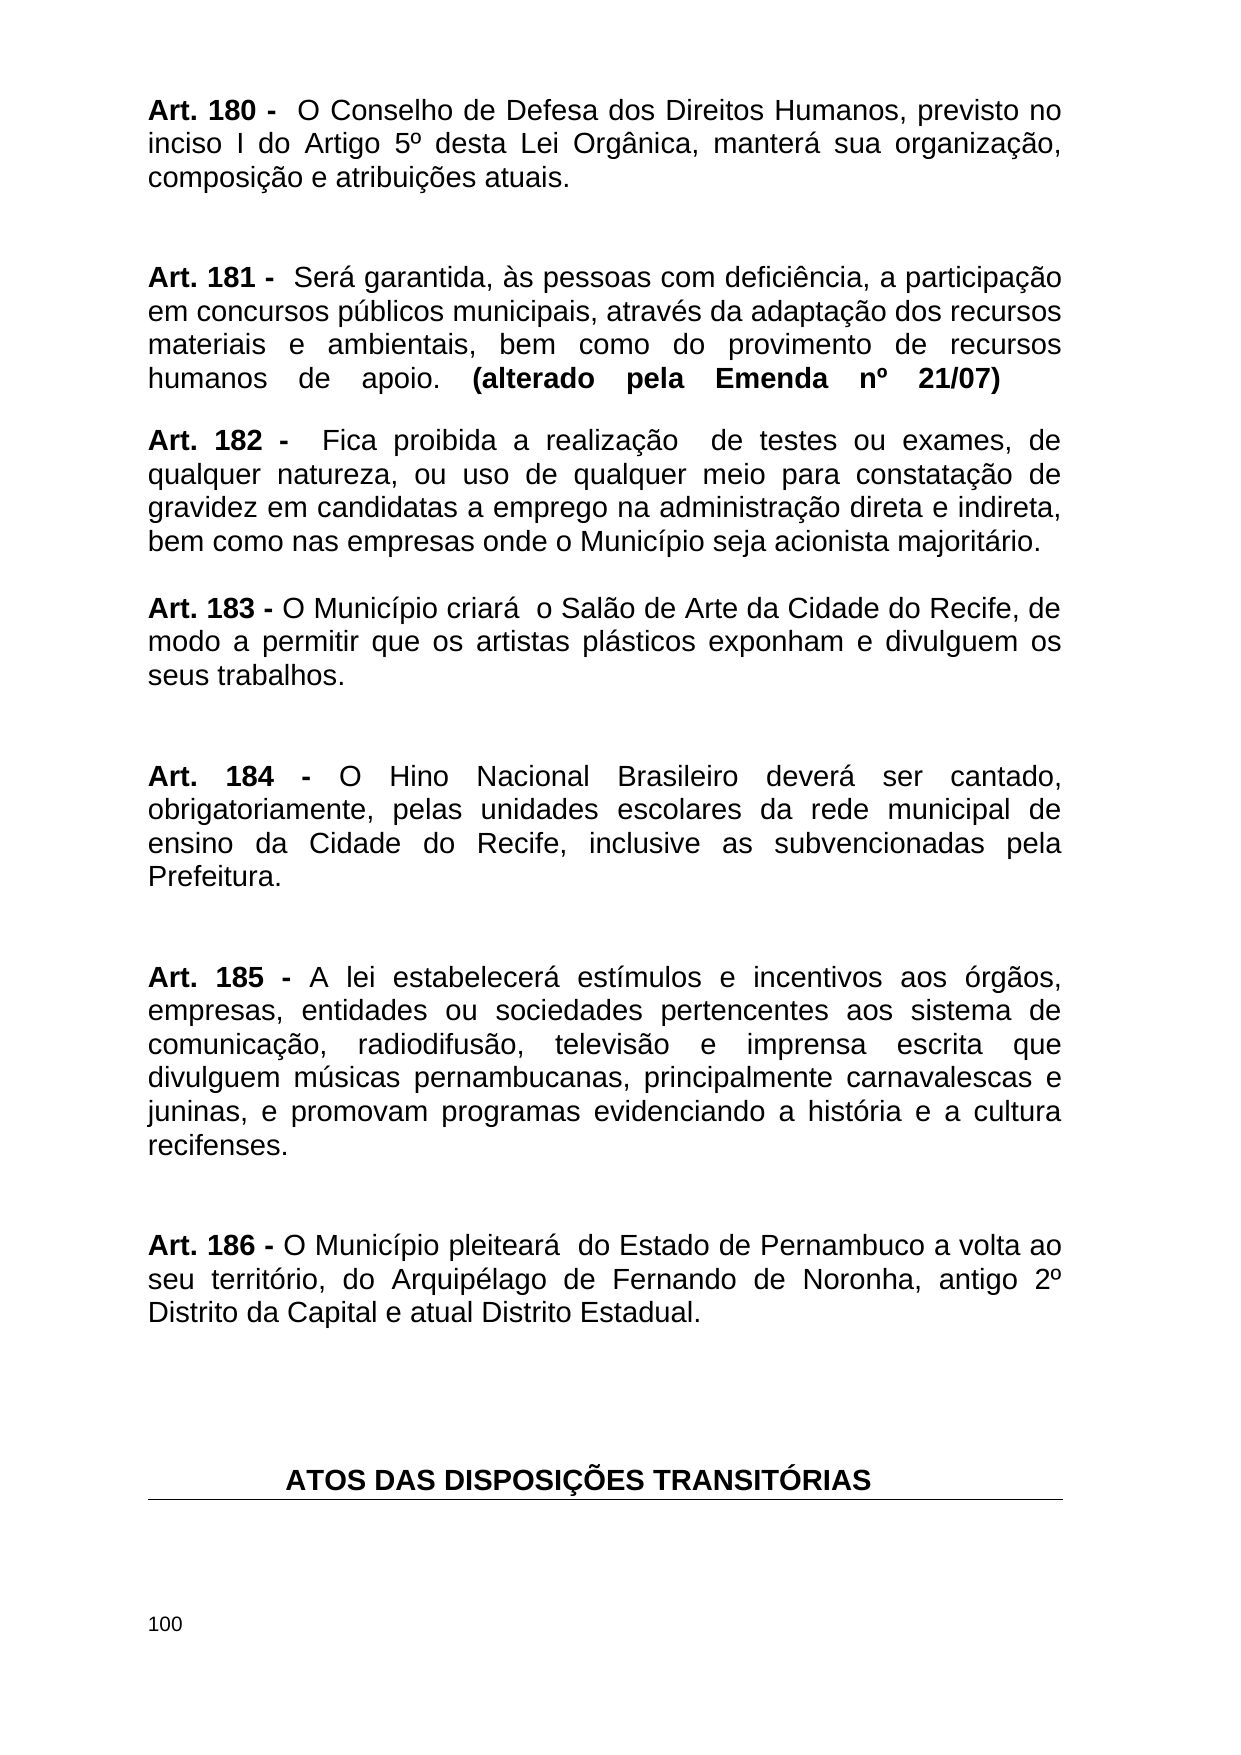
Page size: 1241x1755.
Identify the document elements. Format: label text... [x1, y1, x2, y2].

text Art. 180 - O Conselho de Defesa dos Direitos Humanos, previsto no inciso I do Artigo 5º desta Lei Orgânica, manterá sua organização, composição e atribuições atuais. [148, 93, 1063, 193]
text Art. 185 - A lei estabelecerá estímulos e incentivos aos órgãos, empresas, entidades ou sociedades pertencentes aos sistema de comunicação, radiodifusão, televisão e imprensa escrita que divulguem músicas pernambucanas, principalmente carnavalescas e juninas, e promovam programas evidenciando a história e a cultura recifenses. [148, 960, 1063, 1161]
text Art. 186 - O Município pleiteará do Estado de Pernambuco a volta ao seu território, do Arquipélago de Fernando de Noronha, antigo 2º Distrito da Capital e atual Distrito Estadual. [148, 1228, 1063, 1329]
text Art. 183 - O Município criará o Salão de Arte da Cidade do Recife, de modo a permitir que os artistas plásticos exponham e divulguem os seus trabalhos. [148, 591, 1063, 692]
text Art. 182 - Fica proibida a realização de testes ou exames, de qualquer natureza, ou uso de qualquer meio para constatação de gravidez em candidatas a emprego na administração direta e indireta, bem como nas empresas onde o Município seja acionista majoritário. [148, 423, 1063, 557]
text Art. 184 - O Hino Nacional Brasileiro deverá ser cantado, obrigatoriamente, pelas unidades escolares da rede municipal de ensino da Cidade do Recife, inclusive as subvencionadas pela Prefeitura. [148, 759, 1063, 893]
text ATOS DAS DISPOSIÇÕES TRANSITÓRIAS [148, 1463, 1063, 1499]
text Art. 181 - Será garantida, às pessoas com deficiência, a participação em concursos públicos municipais, através da adaptação dos recursos materiais e ambientais, bem como do provimento de recursos humanos de apoio. (alterado pela Emenda nº 21/07) [148, 260, 1063, 423]
